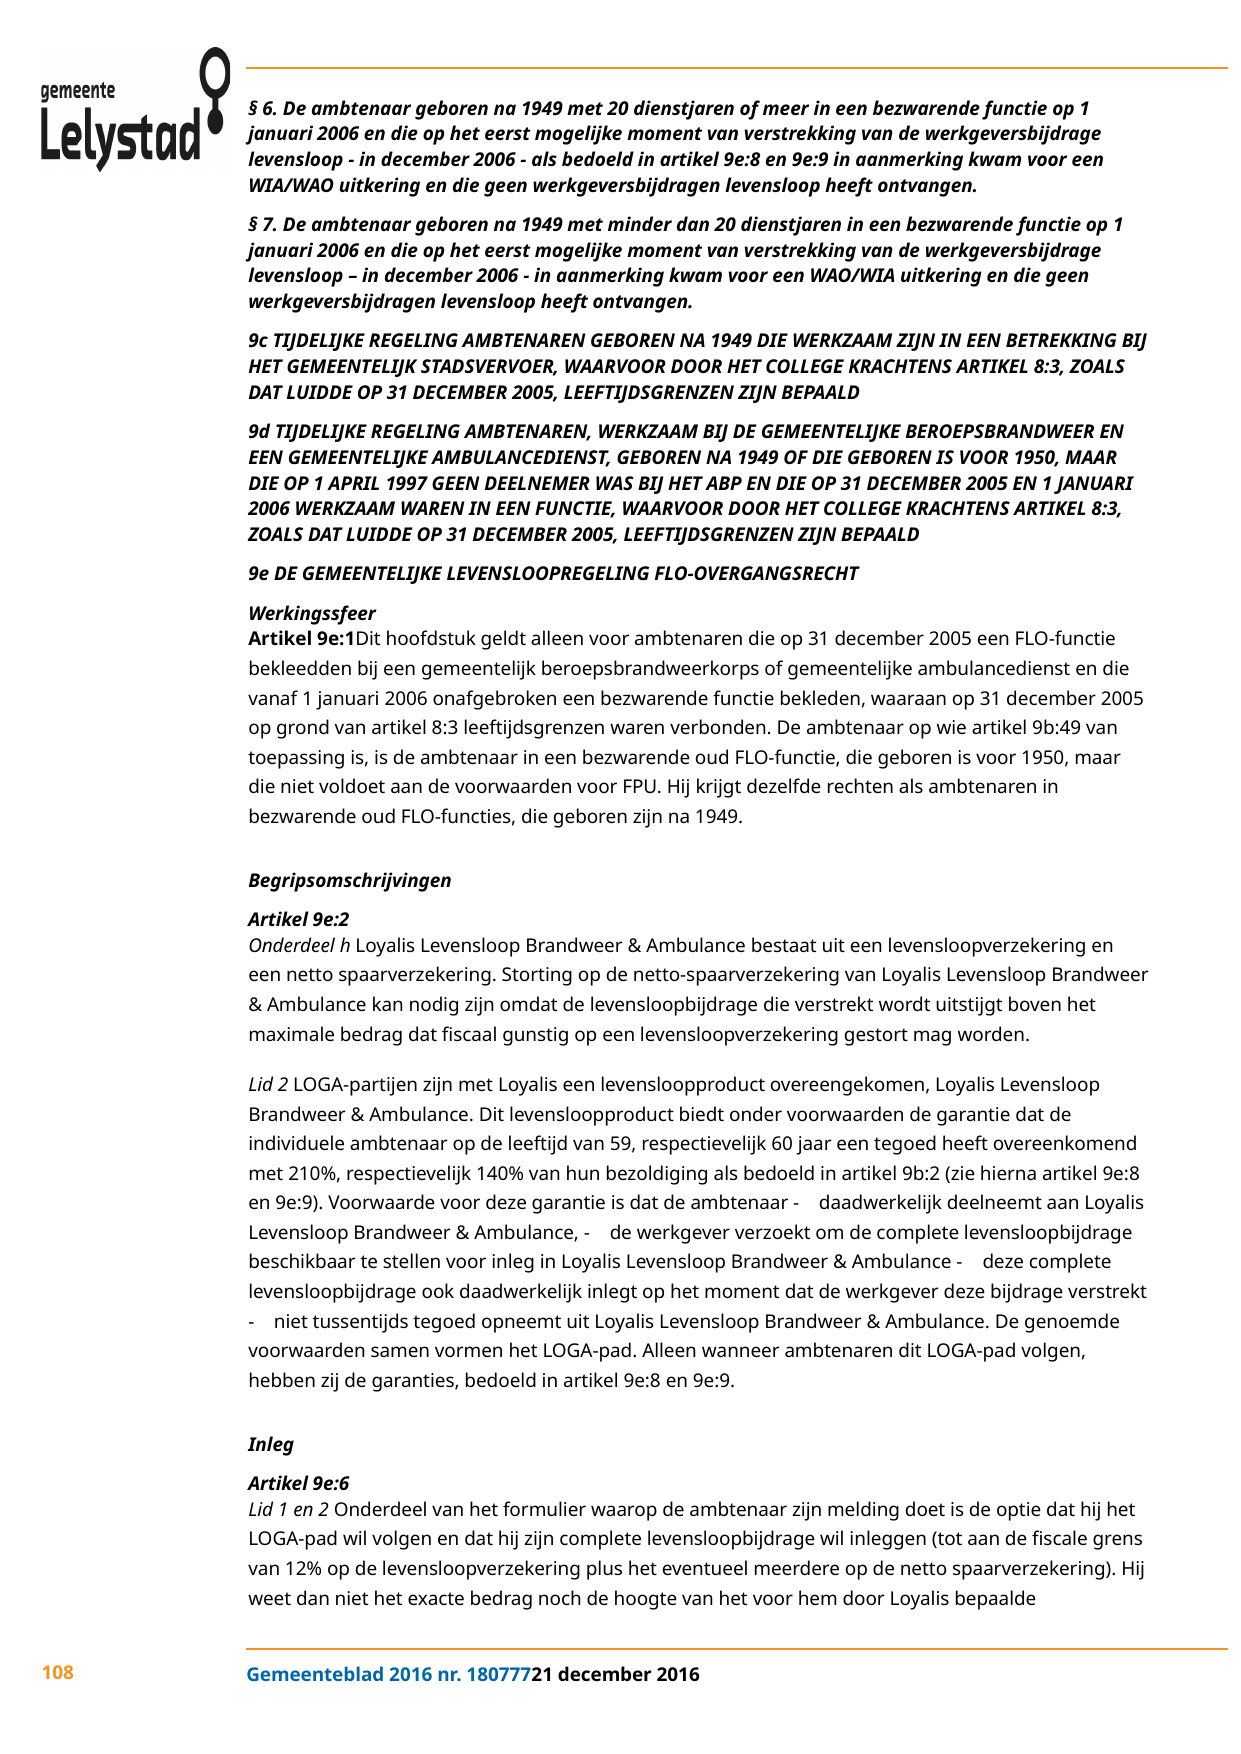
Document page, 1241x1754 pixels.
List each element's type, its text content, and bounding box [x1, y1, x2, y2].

text Lid 1 en 2 Onderdeel van het formulier waarop de ambtenaar zijn melding doet is de optie dat hij het LOGA-pad wil volgen en dat hij zijn complete levensloopbijdrage wil inleggen (tot aan de fiscale grens van 12% op de levensloopverzekering plus het eventueel meerdere op de netto spaarverzekering). Hij weet dan niet het exacte bedrag noch de hoogte van het voor hem door Loyalis bepaalde [248, 1496, 1152, 1611]
text Inleg [248, 1431, 1152, 1457]
picture [41, 47, 231, 172]
text Onderdeel h Loyalis Levensloop Brandweer & Ambulance bestaat uit een levensloopverzekering en een netto spaarverzekering. Storting op de netto-spaarverzekering van Loyalis Levensloop Brandweer & Ambulance kan nodig zijn omdat de levensloopbijdrage die verstrekt wordt uitstijgt boven het maximale bedrag dat fiscaal gunstig op een levensloopverzekering gestort mag worden. [248, 932, 1152, 1047]
text § 7. De ambtenaar geboren na 1949 met minder dan 20 dienstjaren in een bezwarende functie op 1 januari 2006 en die op het eerst mogelijke moment van verstrekking van de werkgeversbijdrage levensloop – in december 2006 - in aanmerking kwam voor een WAO/WIA uitkering en die geen werkgeversbijdragen levensloop heeft ontvangen. [248, 211, 1152, 314]
text Artikel 9e:2 [248, 906, 1152, 932]
text 9d TIJDELIJKE REGELING AMBTENAREN, WERKZAAM BIJ DE GEMEENTELIJKE BEROEPSBRANDWEER EN EEN GEMEENTELIJKE AMBULANCEDIENST, GEBOREN NA 1949 OF DIE GEBOREN IS VOOR 1950, MAAR DIE OP 1 APRIL 1997 GEEN DEELNEMER WAS BIJ HET ABP EN DIE OP 31 DECEMBER 2005 EN 1 JANUARI 2006 WERKZAAM WAREN IN EEN FUNCTIE, WAARVOOR DOOR HET COLLEGE KRACHTENS ARTIKEL 8:3, ZOALS DAT LUIDDE OP 31 DECEMBER 2005, LEEFTIJDSGRENZEN ZIJN BEPAALD [248, 418, 1152, 547]
text § 6. De ambtenaar geboren na 1949 met 20 dienstjaren of meer in een bezwarende functie op 1 januari 2006 en die op het eerst mogelijke moment van verstrekking van de werkgeversbijdrage levensloop - in december 2006 - als bedoeld in artikel 9e:8 en 9e:9 in aanmerking kwam voor een WIA/WAO uitkering en die geen werkgeversbijdragen levensloop heeft ontvangen. [248, 95, 1152, 198]
text Artikel 9e:1Dit hoofdstuk geldt alleen voor ambtenaren die op 31 december 2005 een FLO-functie bekleedden bij een gemeentelijk beroepsbrandweerkorps of gemeentelijke ambulancedienst en die vanaf 1 januari 2006 onafgebroken een bezwarende functie bekleden, waaraan op 31 december 2005 op grond van artikel 8:3 leeftijdsgrenzen waren verbonden. De ambtenaar op wie artikel 9b:49 van toepassing is, is de ambtenaar in een bezwarende oud FLO-functie, die geboren is voor 1950, maar die niet voldoet aan de voorwaarden voor FPU. Hij krijgt dezelfde rechten als ambtenaren in bezwarende oud FLO-functies, die geboren zijn na 1949. [248, 626, 1152, 829]
text 9c TIJDELIJKE REGELING AMBTENAREN GEBOREN NA 1949 DIE WERKZAAM ZIJN IN EEN BETREKKING BIJ HET GEMEENTELIJK STADSVERVOER, WAARVOOR DOOR HET COLLEGE KRACHTENS ARTIKEL 8:3, ZOALS DAT LUIDDE OP 31 DECEMBER 2005, LEEFTIJDSGRENZEN ZIJN BEPAALD [248, 328, 1152, 405]
text Artikel 9e:6 [248, 1470, 1152, 1496]
text Lid 2 LOGA-partijen zijn met Loyalis een levensloopproduct overeengekomen, Loyalis Levensloop Brandweer & Ambulance. Dit levensloopproduct biedt onder voorwaarden de garantie dat de individuele ambtenaar op de leeftijd van 59, respectievelijk 60 jaar een tegoed heeft overeenkomend met 210%, respectievelijk 140% van hun bezoldiging als bedoeld in artikel 9b:2 (zie hierna artikel 9e:8 en 9e:9). Voorwaarde voor deze garantie is dat de ambtenaar - daadwerkelijk deelneemt aan Loyalis Levensloop Brandweer & Ambulance, - de werkgever verzoekt om de complete levensloopbijdrage beschikbaar te stellen voor inleg in Loyalis Levensloop Brandweer & Ambulance - deze complete levensloopbijdrage ook daadwerkelijk inlegt op het moment dat de werkgever deze bijdrage verstrekt - niet tussentijds tegoed opneemt uit Loyalis Levensloop Brandweer & Ambulance. De genoemde voorwaarden samen vormen het LOGA-pad. Alleen wanneer ambtenaren dit LOGA-pad volgen, hebben zij de garanties, bedoeld in artikel 9e:8 en 9e:9. [248, 1071, 1152, 1393]
text Begripsomschrijvingen [248, 867, 1152, 893]
text Werkingssfeer [248, 600, 1152, 626]
text 9e DE GEMEENTELIJKE LEVENSLOOPREGELING FLO-OVERGANGSRECHT [248, 561, 1152, 586]
